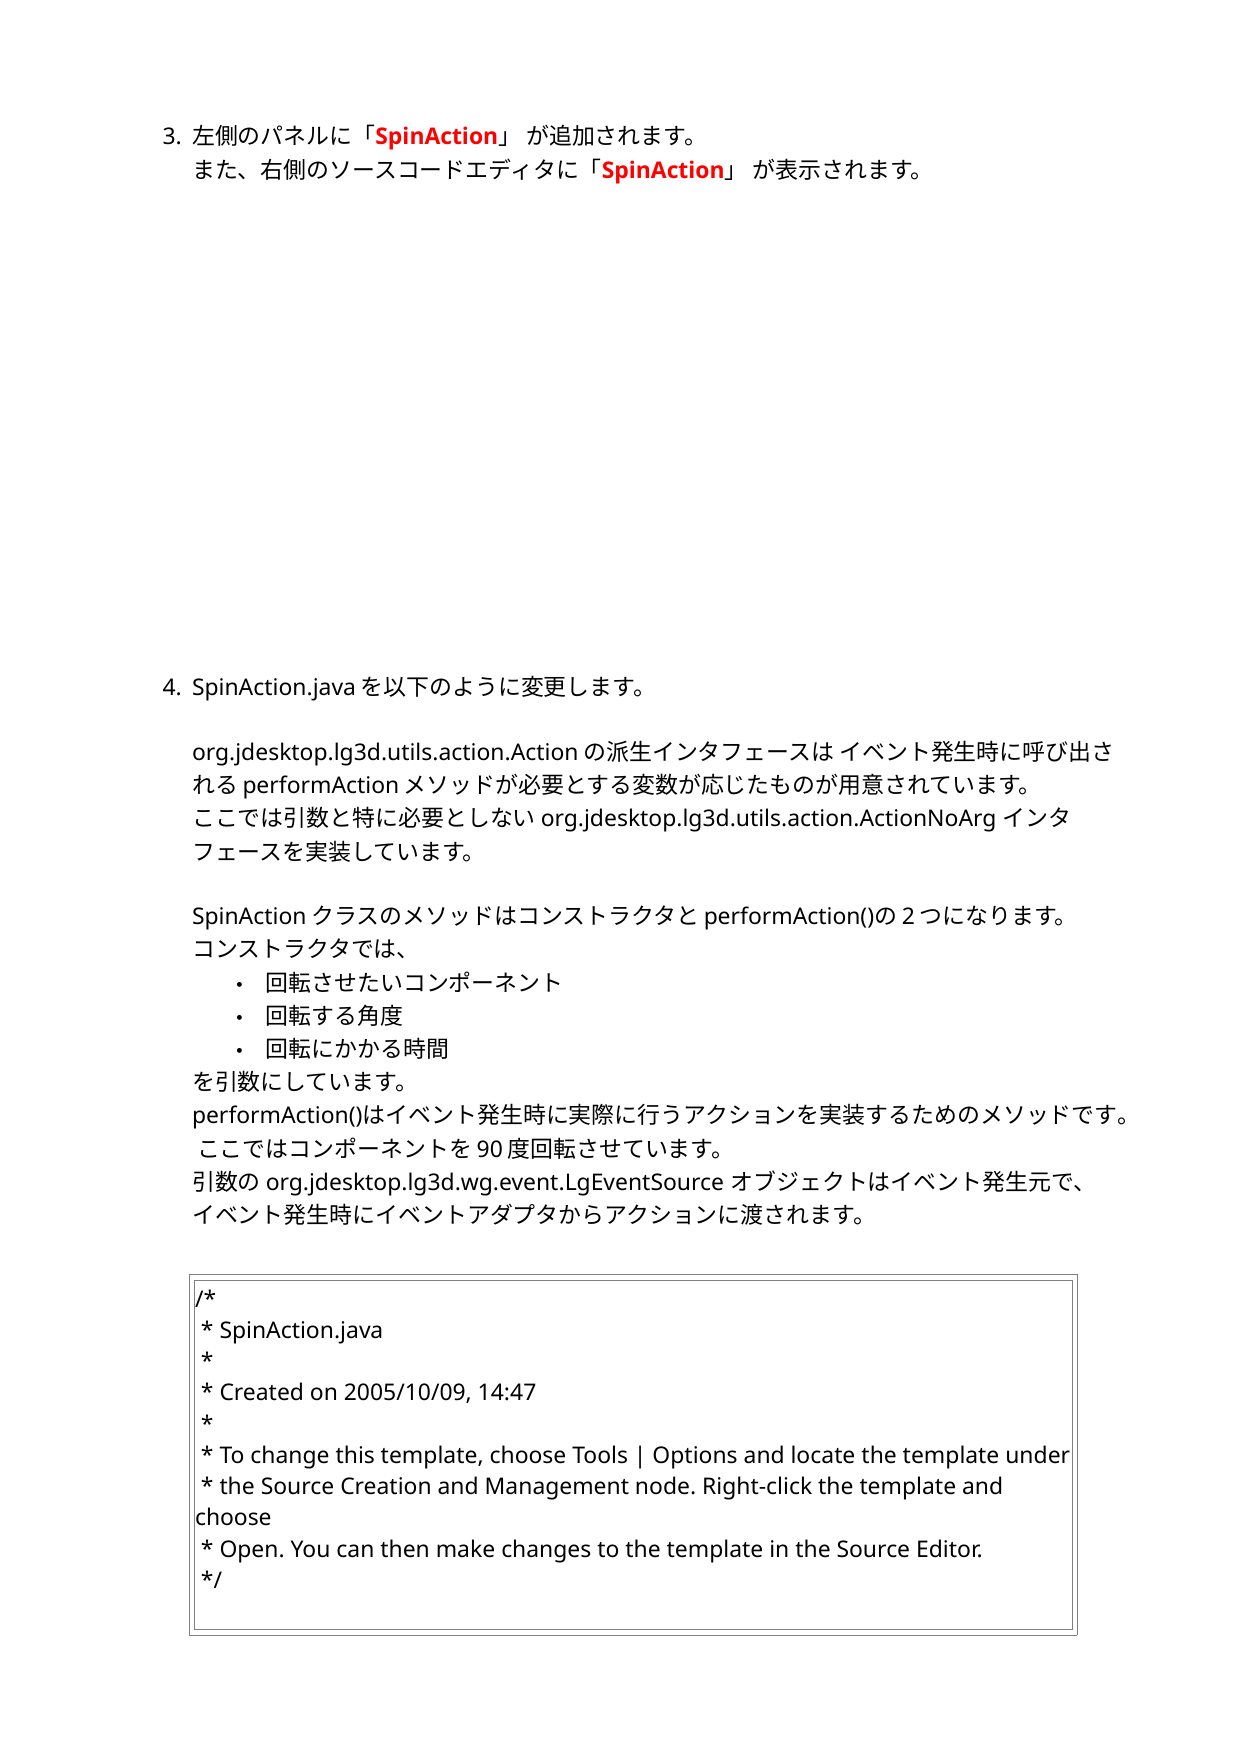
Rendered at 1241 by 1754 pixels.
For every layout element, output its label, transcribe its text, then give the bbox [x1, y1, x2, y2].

list を引数にしています。 performAction()はイベント発生時に実際に行うアクションを実装するためのメソッドです。 ここではコンポーネントを90度回転させています。 引数の org.jdesktop.lg3d.wg.event.LgEventSource オブジェクトはイベント発生元で、 イベント発生時にイベントアダプタからアクションに渡されます。 [162, 1064, 1122, 1262]
list 回転する角度 [236, 998, 1122, 1031]
list 回転させたいコンポーネント [236, 964, 1122, 998]
list 回転にかかる時間 [236, 1031, 1122, 1064]
list SpinAction.javaを以下のように変更します。 org.jdesktop.lg3d.utils.action.Actionの派生インタフェースは イベント発生時に呼び出されるperformActionメソッドが必要とする変数が応じたものが用意されています。 ここでは引数と特に必要としない org.jdesktop.lg3d.utils.action.ActionNoArg インタフェースを実装しています。 SpinActionクラスのメソッドはコンストラクタとperformAction()の2つになります。 コンストラクタでは、 [162, 669, 1122, 964]
table_header /* * SpinAction.java * * Created on 2005/10/09, 14:47 * * To change this template, choose Tools | Options and locate the template under * the Source Creation and Management node. Right-click the template and choose * Open. You can then make changes to the template in the Source Editor. */ [192, 1275, 1074, 1629]
list 左側のパネルに「SpinAction」 が追加されます。 また、右側のソースコードエディタに「SpinAction」 が表示されます。 [162, 118, 1122, 656]
